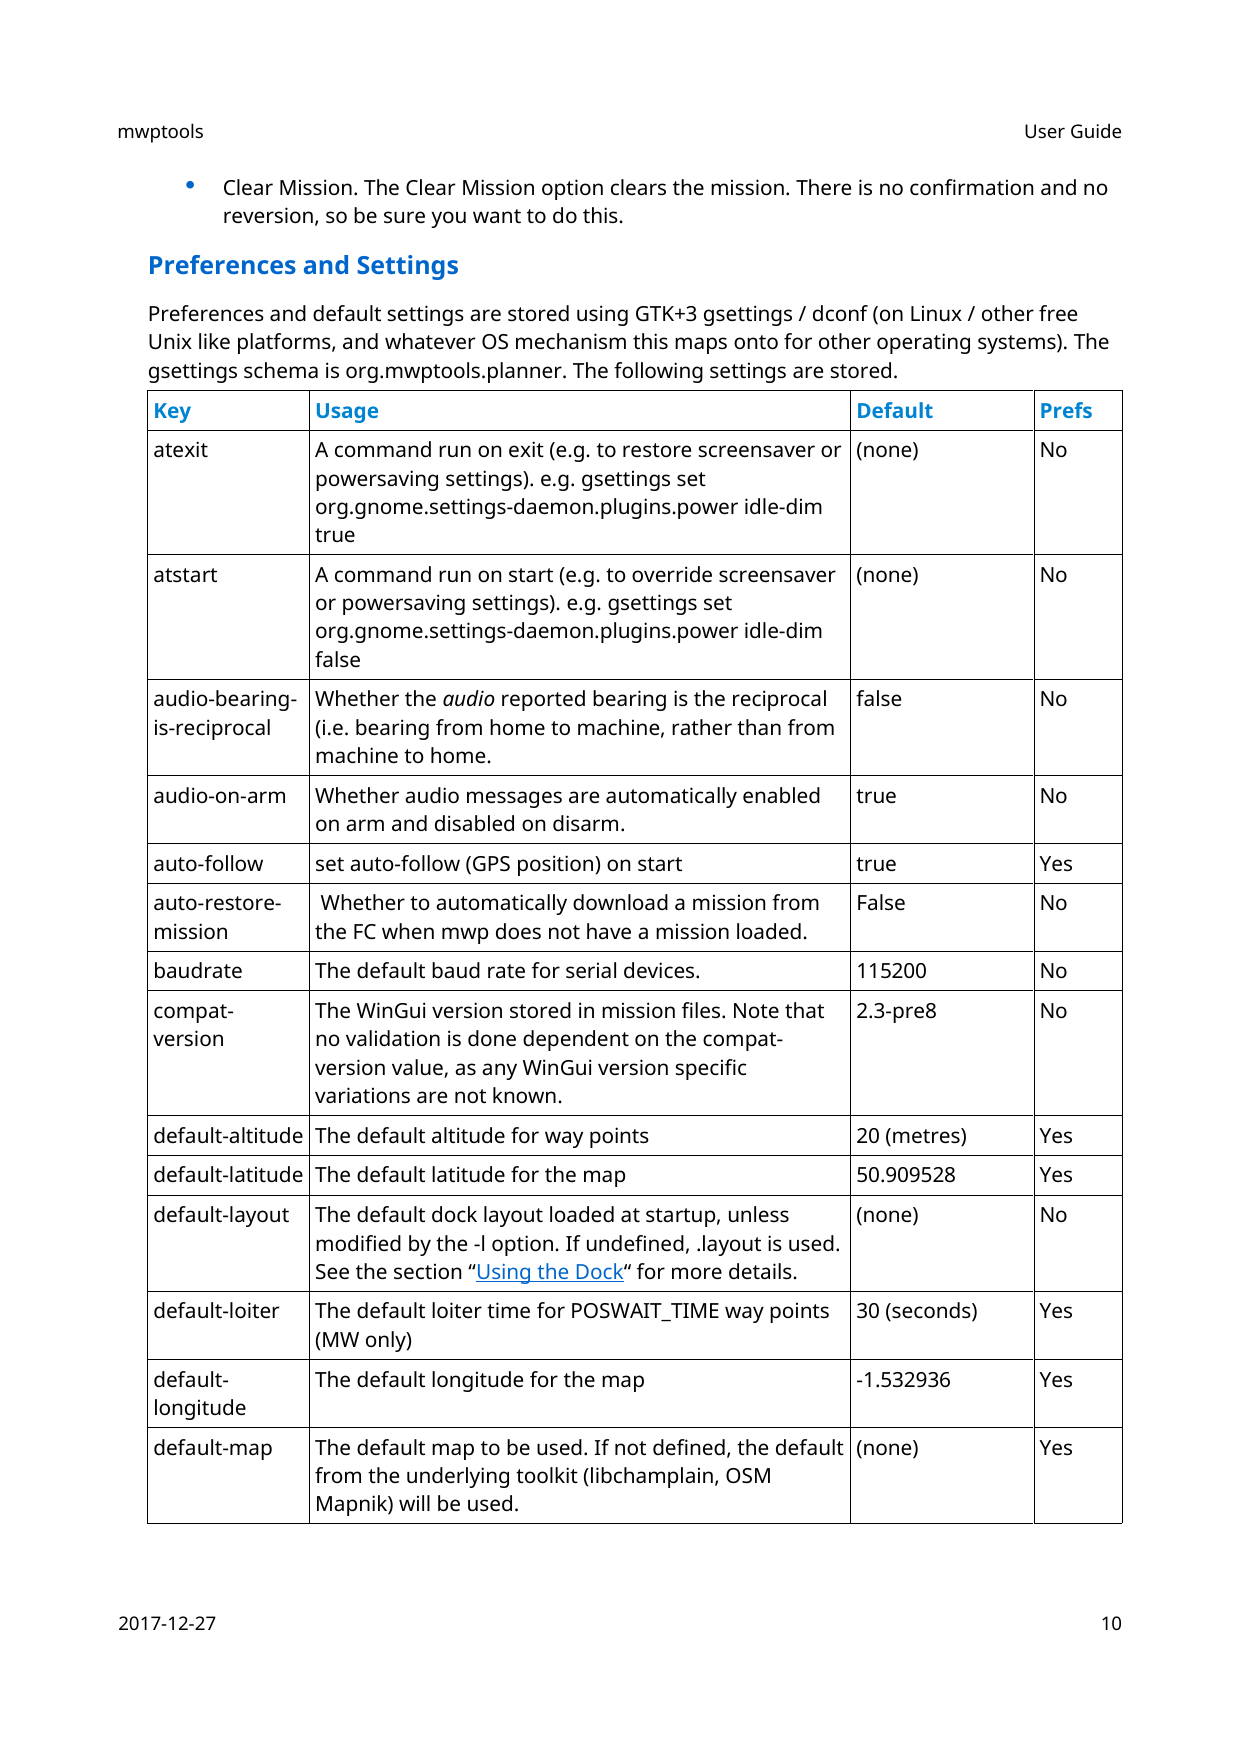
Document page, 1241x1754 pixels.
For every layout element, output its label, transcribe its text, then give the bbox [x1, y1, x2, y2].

table_cell 20 (metres) [851, 1116, 1033, 1155]
table_cell true [851, 844, 1033, 883]
table_cell No [1035, 555, 1122, 679]
table_cell Whether the audio reported bearing is the reciprocal (i.e. bearing from home to machine, rather than from machine to home. [310, 680, 850, 775]
subtitle Preferences and Settings [148, 248, 1122, 282]
table_cell atexit [148, 431, 309, 554]
table_cell No [1035, 884, 1122, 951]
table_cell auto-follow [148, 844, 309, 883]
table_cell -1.532936 [851, 1360, 1033, 1427]
table_cell The default dock layout loaded at startup, unless modified by the -l option. If undefined, .layout is used. See the section “Using the Dock“ for more details. [310, 1196, 850, 1291]
table_cell No [1035, 991, 1122, 1115]
table_cell (none) [851, 555, 1033, 679]
table_cell The default altitude for way points [310, 1116, 850, 1155]
table_cell compat-version [148, 991, 309, 1115]
table_cell Yes [1035, 1428, 1122, 1523]
table_cell Yes [1035, 844, 1122, 883]
table_header Key [148, 391, 309, 430]
table_header Prefs [1035, 391, 1122, 430]
table_cell set auto-follow (GPS position) on start [310, 844, 850, 883]
table_cell 115200 [851, 952, 1033, 990]
table_cell No [1035, 1196, 1122, 1291]
table_cell default-longitude [148, 1360, 309, 1427]
table_cell audio-bearing-is-reciprocal [148, 680, 309, 775]
table_cell default-layout [148, 1196, 309, 1291]
table_cell default-map [148, 1428, 309, 1523]
table_cell Yes [1035, 1156, 1122, 1195]
table_cell default-latitude [148, 1156, 309, 1195]
table_cell default-loiter [148, 1292, 309, 1359]
table_cell default-altitude [148, 1116, 309, 1155]
table_cell auto-restore-mission [148, 884, 309, 951]
table_cell The default map to be used. If not defined, the default from the underlying toolkit (libchamplain, OSM Mapnik) will be used. [310, 1428, 850, 1523]
table_cell A command run on start (e.g. to override screensaver or powersaving settings). e.g. gsettings set org.gnome.settings-daemon.plugins.power idle-dim false [310, 555, 850, 679]
table_cell No [1035, 952, 1122, 990]
table_cell A command run on exit (e.g. to restore screensaver or powersaving settings). e.g. gsettings set org.gnome.settings-daemon.plugins.power idle-dim true [310, 431, 850, 554]
table_cell true [851, 776, 1033, 843]
table_cell No [1035, 431, 1122, 554]
text Preferences and default settings are stored using GTK+3 gsettings / dconf (on Linux / other free Unix like platforms, and whatever OS mechanism this maps onto for other operating systems). The gsettings schema is org.mwptools.planner. The following settings are stored. [148, 299, 1122, 384]
table_header Default [851, 391, 1033, 430]
table_cell false [851, 680, 1033, 775]
table_cell atstart [148, 555, 309, 679]
table_cell (none) [851, 431, 1033, 554]
table_cell Whether audio messages are automatically enabled on arm and disabled on disarm. [310, 776, 850, 843]
table_cell Whether to automatically download a mission from the FC when mwp does not have a mission loaded. [310, 884, 850, 951]
table_cell baudrate [148, 952, 309, 990]
list Clear Mission. The Clear Mission option clears the mission. There is no confirmation and no reversion, so be sure you want to do this. [185, 173, 1122, 230]
table_cell The WinGui version stored in mission files. Note that no validation is done dependent on the compat-version value, as any WinGui version specific variations are not known. [310, 991, 850, 1115]
table_cell No [1035, 680, 1122, 775]
table_cell 30 (seconds) [851, 1292, 1033, 1359]
table_cell False [851, 884, 1033, 951]
table_cell (none) [851, 1428, 1033, 1523]
table_cell No [1035, 776, 1122, 843]
table_cell The default longitude for the map [310, 1360, 850, 1427]
table_cell The default loiter time for POSWAIT_TIME way points (MW only) [310, 1292, 850, 1359]
table_cell Yes [1035, 1116, 1122, 1155]
table_cell The default baud rate for serial devices. [310, 952, 850, 990]
table_cell Yes [1035, 1360, 1122, 1427]
table_header Usage [310, 391, 850, 430]
table_cell Yes [1035, 1292, 1122, 1359]
table_cell 50.909528 [851, 1156, 1033, 1195]
table_cell 2.3-pre8 [851, 991, 1033, 1115]
table_cell The default latitude for the map [310, 1156, 850, 1195]
table_cell (none) [851, 1196, 1033, 1291]
table_cell audio-on-arm [148, 776, 309, 843]
